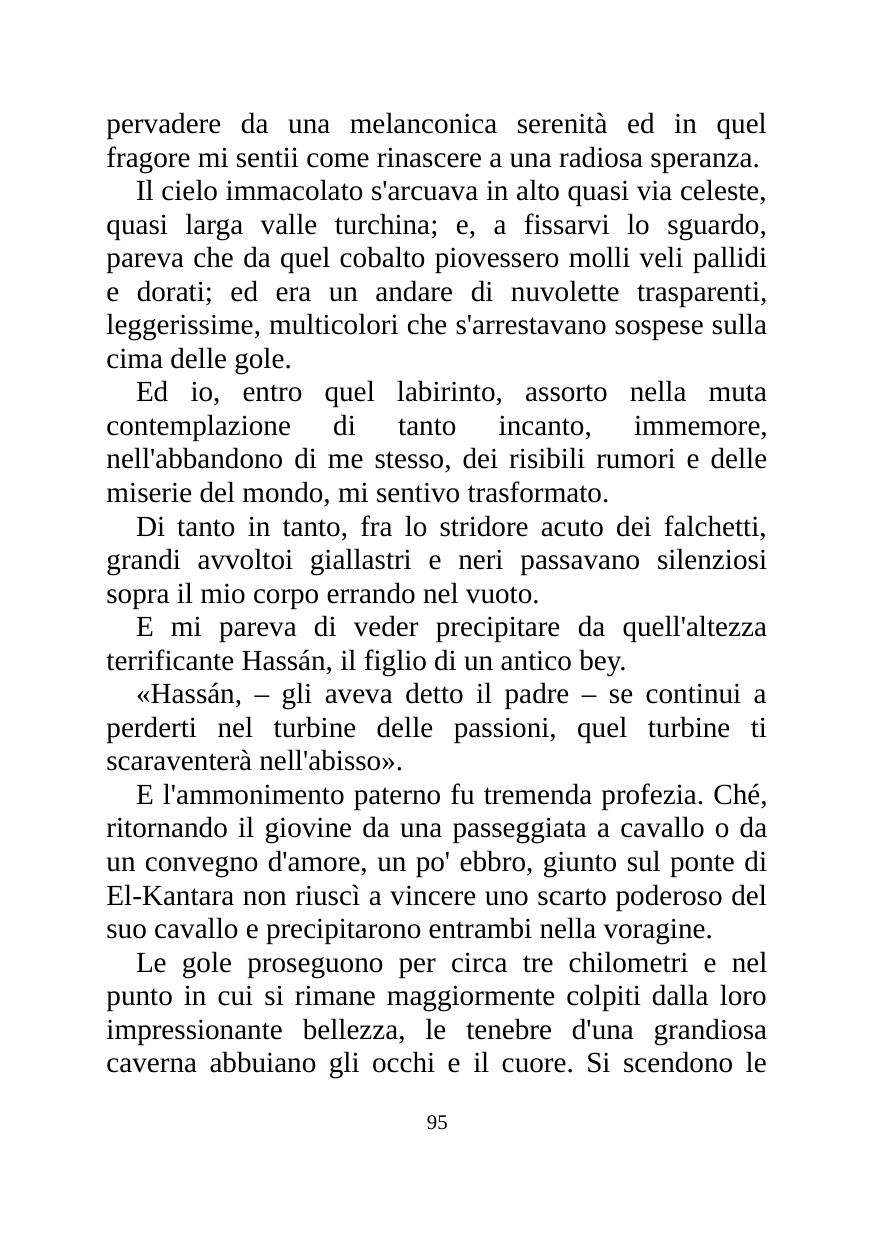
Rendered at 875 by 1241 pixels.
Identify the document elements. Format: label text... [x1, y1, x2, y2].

text E mi pareva di veder precipitare da quell'altezza terrificante Hassán, il figlio di un antico bey. [106, 609, 768, 676]
text Ed io, entro quel labirinto, assorto nella muta contemplazione di tanto incanto, immemore, nell'abbandono di me stesso, dei risibili rumori e delle miserie del mondo, mi sentivo trasformato. [106, 374, 768, 509]
text E l'ammonimento paterno fu tremenda profezia. Ché, ritornando il giovine da una passeggiata a cavallo o da un convegno d'amore, un po' ebbro, giunto sul ponte di El-Kantara non riuscì a vincere uno scarto poderoso del suo cavallo e precipitarono entrambi nella voragine. [106, 777, 768, 945]
text Il cielo immacolato s'arcuava in alto quasi via celeste, quasi larga valle turchina; e, a fissarvi lo sguardo, pareva che da quel cobalto piovessero molli veli pallidi e dorati; ed era un andare di nuvolette trasparenti, leggerissime, multicolori che s'arrestavano sospese sulla cima delle gole. [106, 173, 768, 374]
text «Hassán, – gli aveva detto il padre – se continui a perderti nel turbine delle passioni, quel turbine ti scaraventerà nell'abisso». [106, 676, 768, 777]
text Le gole proseguono per circa tre chilometri e nel punto in cui si rimane maggiormente colpiti dalla loro impressionante bellezza, le tenebre d'una grandiosa caverna abbuiano gli occhi e il cuore. Si scendono le [106, 945, 768, 1079]
text Di tanto in tanto, fra lo stridore acuto dei falchetti, grandi avvoltoi giallastri e neri passavano silenziosi sopra il mio corpo errando nel vuoto. [106, 509, 768, 609]
text pervadere da una melanconica serenità ed in quel fragore mi sentii come rinascere a una radiosa speranza. [106, 106, 768, 173]
